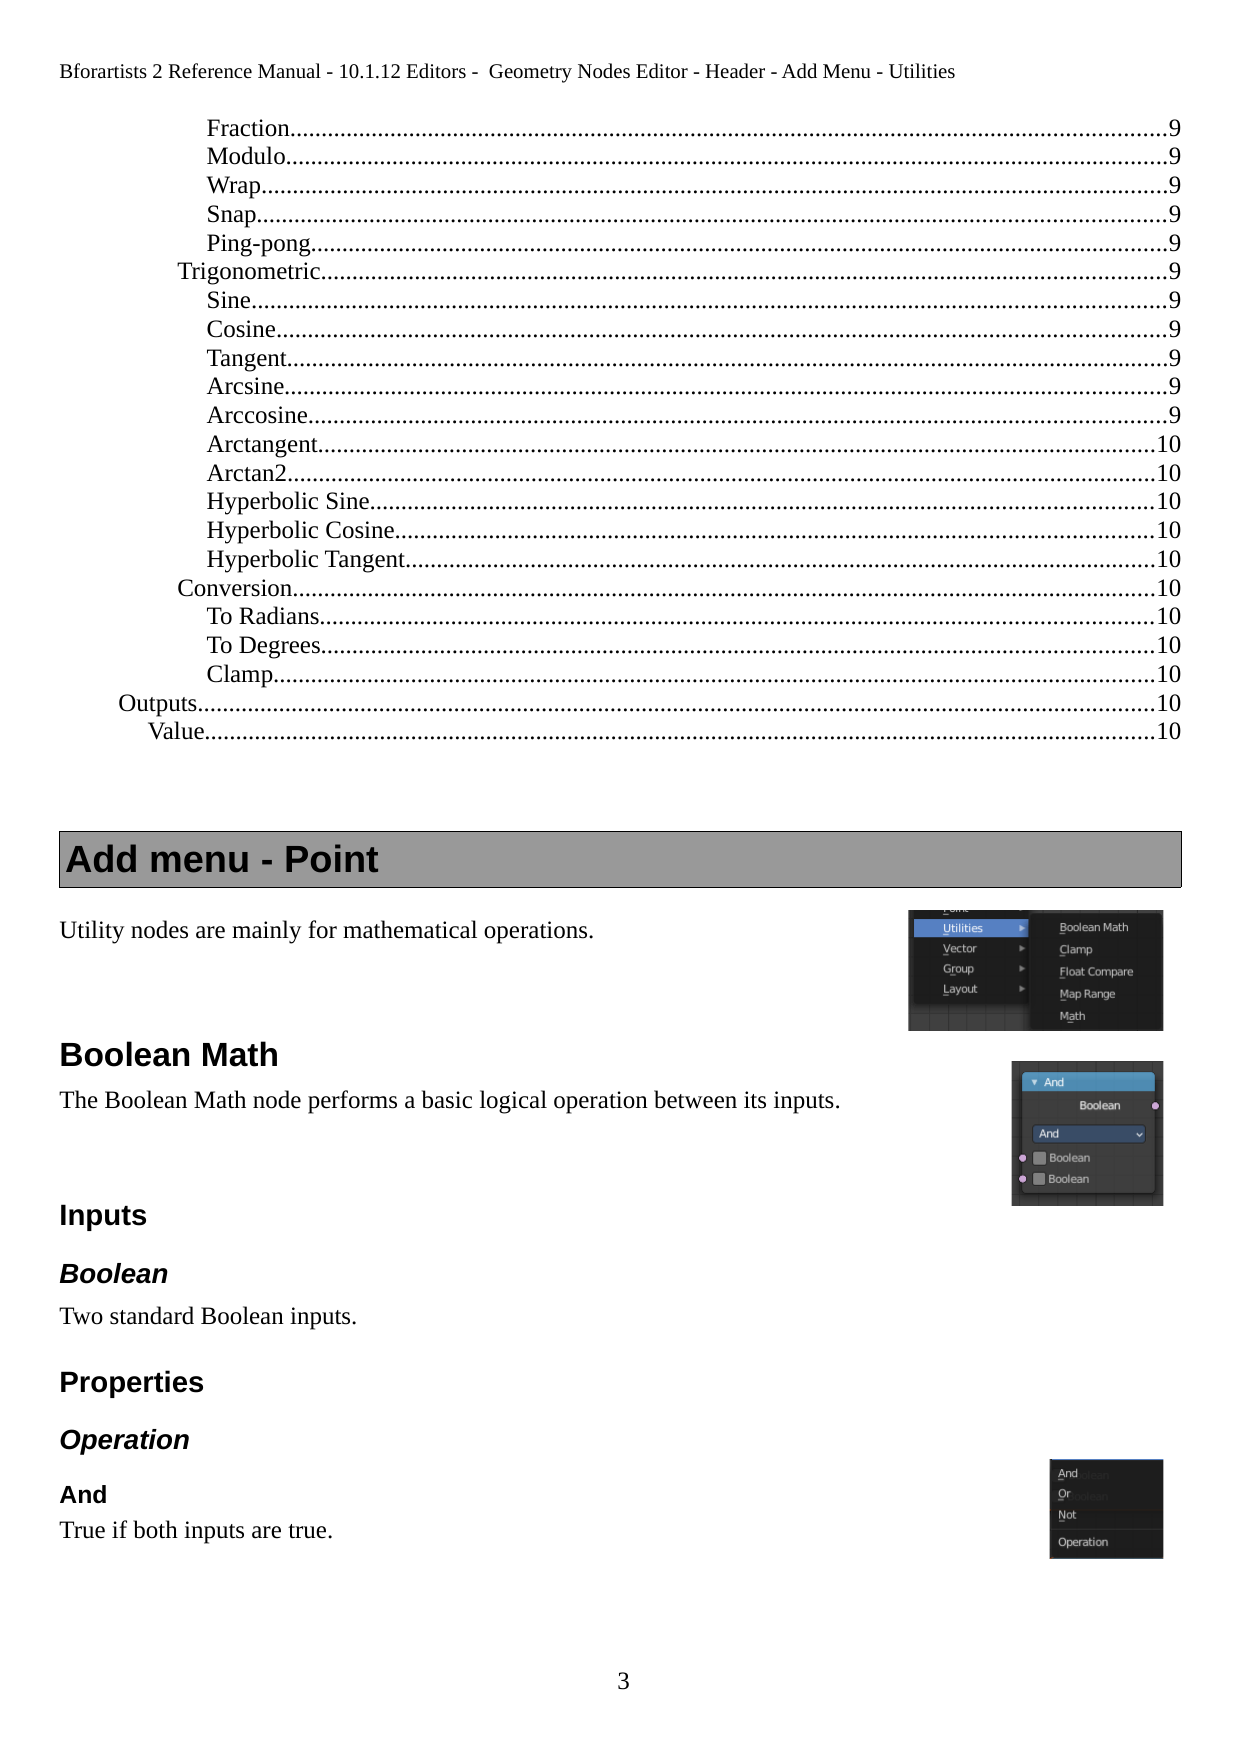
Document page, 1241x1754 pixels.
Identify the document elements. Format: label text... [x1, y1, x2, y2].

text Two standard Boolean inputs. [59, 1301, 1181, 1330]
subtitle Properties [59, 1365, 1181, 1399]
text To Radians 10 [206, 601, 1181, 630]
text Clamp 10 [206, 659, 1181, 688]
text Arctan2 10 [206, 458, 1181, 486]
text The Boolean Math node performs a basic logical operation between its inputs. [59, 1086, 1011, 1114]
subtitle Boolean [59, 1257, 1181, 1289]
subtitle [1164, 1481, 1181, 1509]
text Cosine 9 [206, 314, 1181, 343]
text Utility nodes are mainly for mathematical operations. [59, 915, 908, 944]
subtitle Inputs [59, 1198, 1181, 1232]
text Fraction 9 [206, 113, 1181, 141]
text Value 10 [147, 716, 1181, 745]
text Arcsine 9 [206, 371, 1181, 400]
text Hyperbolic Sine 10 [206, 486, 1181, 515]
text Trigonometric 9 [177, 256, 1181, 285]
text Ping-pong 9 [206, 228, 1181, 256]
picture [908, 910, 1164, 1031]
text Conversion 10 [177, 573, 1181, 601]
text Hyperbolic Cosine 10 [206, 515, 1181, 544]
text True if both inputs are true. [59, 1515, 1049, 1544]
table_header Add menu - Point [60, 832, 1181, 887]
subtitle Operation [59, 1424, 1181, 1456]
text Sine 9 [206, 285, 1181, 314]
text Outputs 10 [118, 688, 1181, 716]
text Arctangent 10 [206, 429, 1181, 458]
picture [1011, 1061, 1164, 1206]
text Arccosine 9 [206, 400, 1181, 429]
text Snap 9 [206, 199, 1181, 228]
text Hyperbolic Tangent 10 [206, 544, 1181, 573]
text Tangent 9 [206, 343, 1181, 371]
text Wrap 9 [206, 170, 1181, 199]
picture [1049, 1459, 1164, 1559]
subtitle Boolean Math [59, 1034, 1181, 1073]
text Modulo 9 [206, 141, 1181, 170]
text To Degrees 10 [206, 630, 1181, 659]
subtitle And [59, 1481, 1049, 1509]
